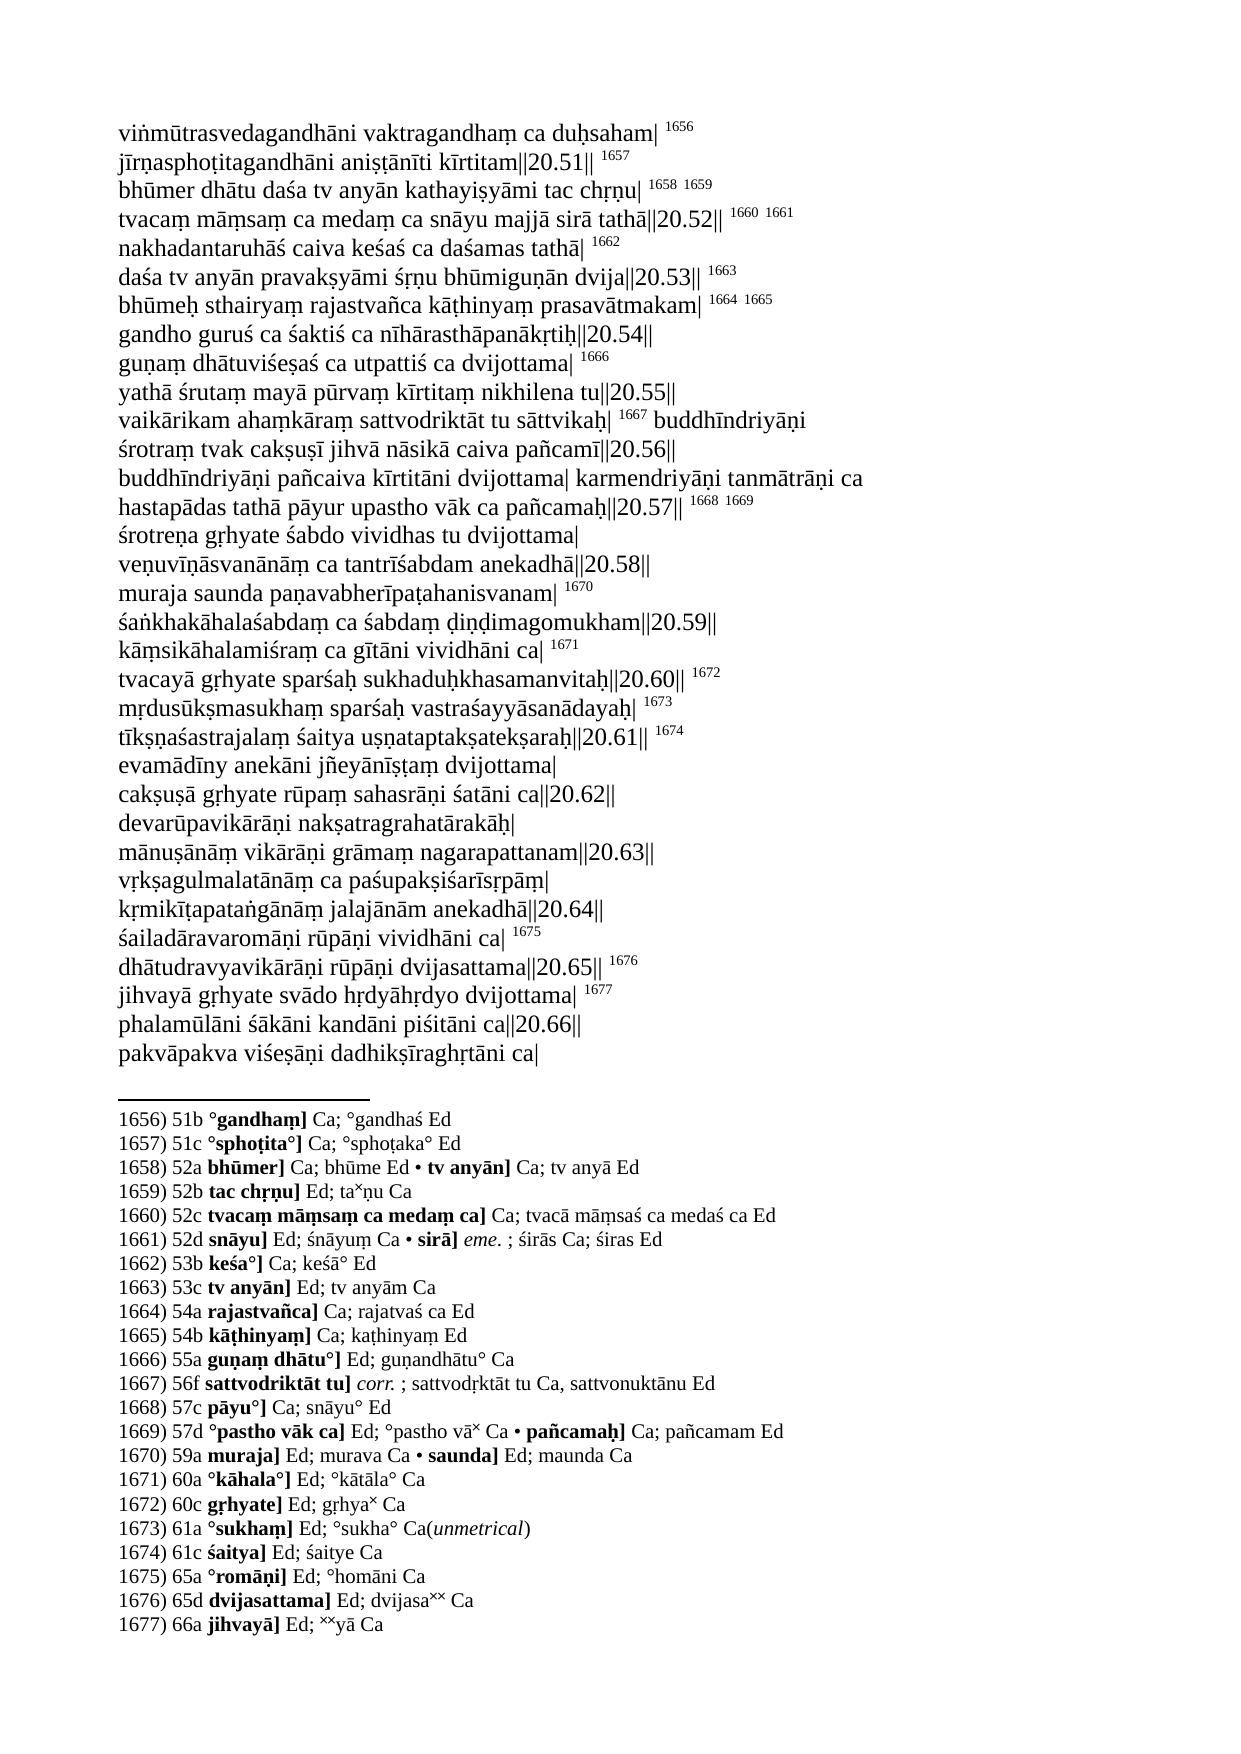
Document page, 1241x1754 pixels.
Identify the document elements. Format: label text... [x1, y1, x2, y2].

text śrotraṃ tvak cakṣuṣī jihvā nāsikā caiva pañcamī||20.56|| [118, 434, 1122, 463]
text guṇaṃ dhātuviśeṣaś ca utpattiś ca dvijottama| [118, 348, 1122, 377]
text ) 61c śaitya] Ed; śaitye Ca [118, 1539, 1122, 1564]
text jīrṇasphoṭitagandhāni aniṣṭānīti kīrtitam||20.51|| [118, 147, 1122, 176]
text ) 51b °gandhaṃ] Ca; °gandhaś Ed [118, 1106, 1122, 1131]
text ) 66a jihvayā] Ed; ˟˟yā Ca [118, 1612, 1122, 1636]
text evamādīny anekāni jñeyānīṣṭaṃ dvijottama| [118, 751, 1122, 779]
text pakvāpakva viśeṣāṇi dadhikṣīraghṛtāni ca| [118, 1038, 1122, 1067]
text gandho guruś ca śaktiś ca nīhārasthāpanākṛtiḥ||20.54|| [118, 319, 1122, 348]
text ) 54a rajastvañca] Ca; rajatvaś ca Ed [118, 1299, 1122, 1323]
text ) 65a °romāṇi] Ed; °homāni Ca [118, 1564, 1122, 1588]
text ) 56f sattvodriktāt tu] corr. ; sattvodṛktāt tu Ca, sattvonuktānu Ed [118, 1371, 1122, 1395]
text śrotreṇa gṛhyate śabdo vividhas tu dvijottama| [118, 521, 1122, 549]
text dhātudravyavikārāṇi rūpāṇi dvijasattama||20.65|| [118, 952, 1122, 981]
text buddhīndriyāṇi pañcaiva kīrtitāni dvijottama| karmendriyāṇi tanmātrāṇi ca [118, 463, 1122, 492]
text ) 55a guṇaṃ dhātu°] Ed; guṇandhātu° Ca [118, 1347, 1122, 1371]
text nakhadantaruhāś caiva keśaś ca daśamas tathā| [118, 233, 1122, 262]
text ) 54b kāṭhinyaṃ] Ca; kaṭhinyaṃ Ed [118, 1323, 1122, 1347]
text ) 60c gṛhyate] Ed; gṛhya˟ Ca [118, 1491, 1122, 1516]
text śailadāravaromāṇi rūpāṇi vividhāni ca| [118, 923, 1122, 952]
text yathā śrutaṃ mayā pūrvaṃ kīrtitaṃ nikhilena tu||20.55|| [118, 377, 1122, 406]
text kāṃsikāhalamiśraṃ ca gītāni vividhāni ca| [118, 636, 1122, 664]
text ) 52d snāyu] Ed; śnāyuṃ Ca • sirā] eme. ; śirās Ca; śiras Ed [118, 1227, 1122, 1251]
text ) 51c °sphoṭita°] Ca; °sphoṭaka° Ed [118, 1131, 1122, 1154]
text tīkṣṇaśastrajalaṃ śaitya uṣṇataptakṣatekṣaraḥ||20.61|| [118, 722, 1122, 751]
text mṛdusūkṣmasukhaṃ sparśaḥ vastraśayyāsanādayaḥ| [118, 693, 1122, 722]
text kṛmikīṭapataṅgānāṃ jalajānām anekadhā||20.64|| [118, 894, 1122, 923]
text ) 57d °pastho vāk ca] Ed; °pastho vā˟ Ca • pañcamaḥ] Ca; pañcamam Ed [118, 1419, 1122, 1443]
text ) 52a bhūmer] Ca; bhūme Ed • tv anyān] Ca; tv anyā Ed [118, 1154, 1122, 1179]
text veṇuvīṇāsvanānāṃ ca tantrīśabdam anekadhā||20.58|| [118, 549, 1122, 578]
text ) 53c tv anyān] Ed; tv anyām Ca [118, 1275, 1122, 1299]
text ) 60a °kāhala°] Ed; °kātāla° Ca [118, 1467, 1122, 1491]
text muraja saunda paṇavabherīpaṭahanisvanam| [118, 578, 1122, 607]
text vaikārikam ahaṃkāraṃ sattvodriktāt tu sāttvikaḥ| buddhīndriyāṇi [118, 406, 1122, 434]
text ) 59a muraja] Ed; murava Ca • saunda] Ed; maunda Ca [118, 1443, 1122, 1467]
text tvacaṃ māṃsaṃ ca medaṃ ca snāyu majjā sirā tathā||20.52|| [118, 204, 1122, 233]
text jihvayā gṛhyate svādo hṛdyāhṛdyo dvijottama| [118, 981, 1122, 1009]
text ) 61a °sukhaṃ] Ed; °sukha° Ca(unmetrical) [118, 1516, 1122, 1539]
text bhūmer dhātu daśa tv anyān kathayiṣyāmi tac chṛṇu| [118, 176, 1122, 204]
text ) 57c pāyu°] Ca; snāyu° Ed [118, 1395, 1122, 1419]
text devarūpavikārāṇi nakṣatragrahatārakāḥ| [118, 808, 1122, 837]
text bhūmeḥ sthairyaṃ rajastvañca kāṭhinyaṃ prasavātmakam| [118, 291, 1122, 319]
text ) 52c tvacaṃ māṃsaṃ ca medaṃ ca] Ca; tvacā māṃsaś ca medaś ca Ed [118, 1203, 1122, 1227]
text ) 53b keśa°] Ca; keśā° Ed [118, 1251, 1122, 1275]
text viṅmūtrasvedagandhāni vaktragandhaṃ ca duḥsaham| [118, 118, 1122, 147]
text śaṅkhakāhalaśabdaṃ ca śabdaṃ ḍiṇḍimagomukham||20.59|| [118, 607, 1122, 636]
text ) 52b tac chṛṇu] Ed; ta˟ṇu Ca [118, 1179, 1122, 1203]
text vṛkṣagulmalatānāṃ ca paśupakṣiśarīsṛpāṃ| [118, 866, 1122, 894]
text tvacayā gṛhyate sparśaḥ sukhaduḥkhasamanvitaḥ||20.60|| [118, 664, 1122, 693]
text cakṣuṣā gṛhyate rūpaṃ sahasrāṇi śatāni ca||20.62|| [118, 779, 1122, 808]
text daśa tv anyān pravakṣyāmi śṛṇu bhūmiguṇān dvija||20.53|| [118, 262, 1122, 291]
text mānuṣānāṃ vikārāṇi grāmaṃ nagarapattanam||20.63|| [118, 837, 1122, 866]
text ) 65d dvijasattama] Ed; dvijasa˟˟ Ca [118, 1588, 1122, 1612]
text hastapādas tathā pāyur upastho vāk ca pañcamaḥ||20.57|| [118, 492, 1122, 521]
text phalamūlāni śākāni kandāni piśitāni ca||20.66|| [118, 1009, 1122, 1038]
